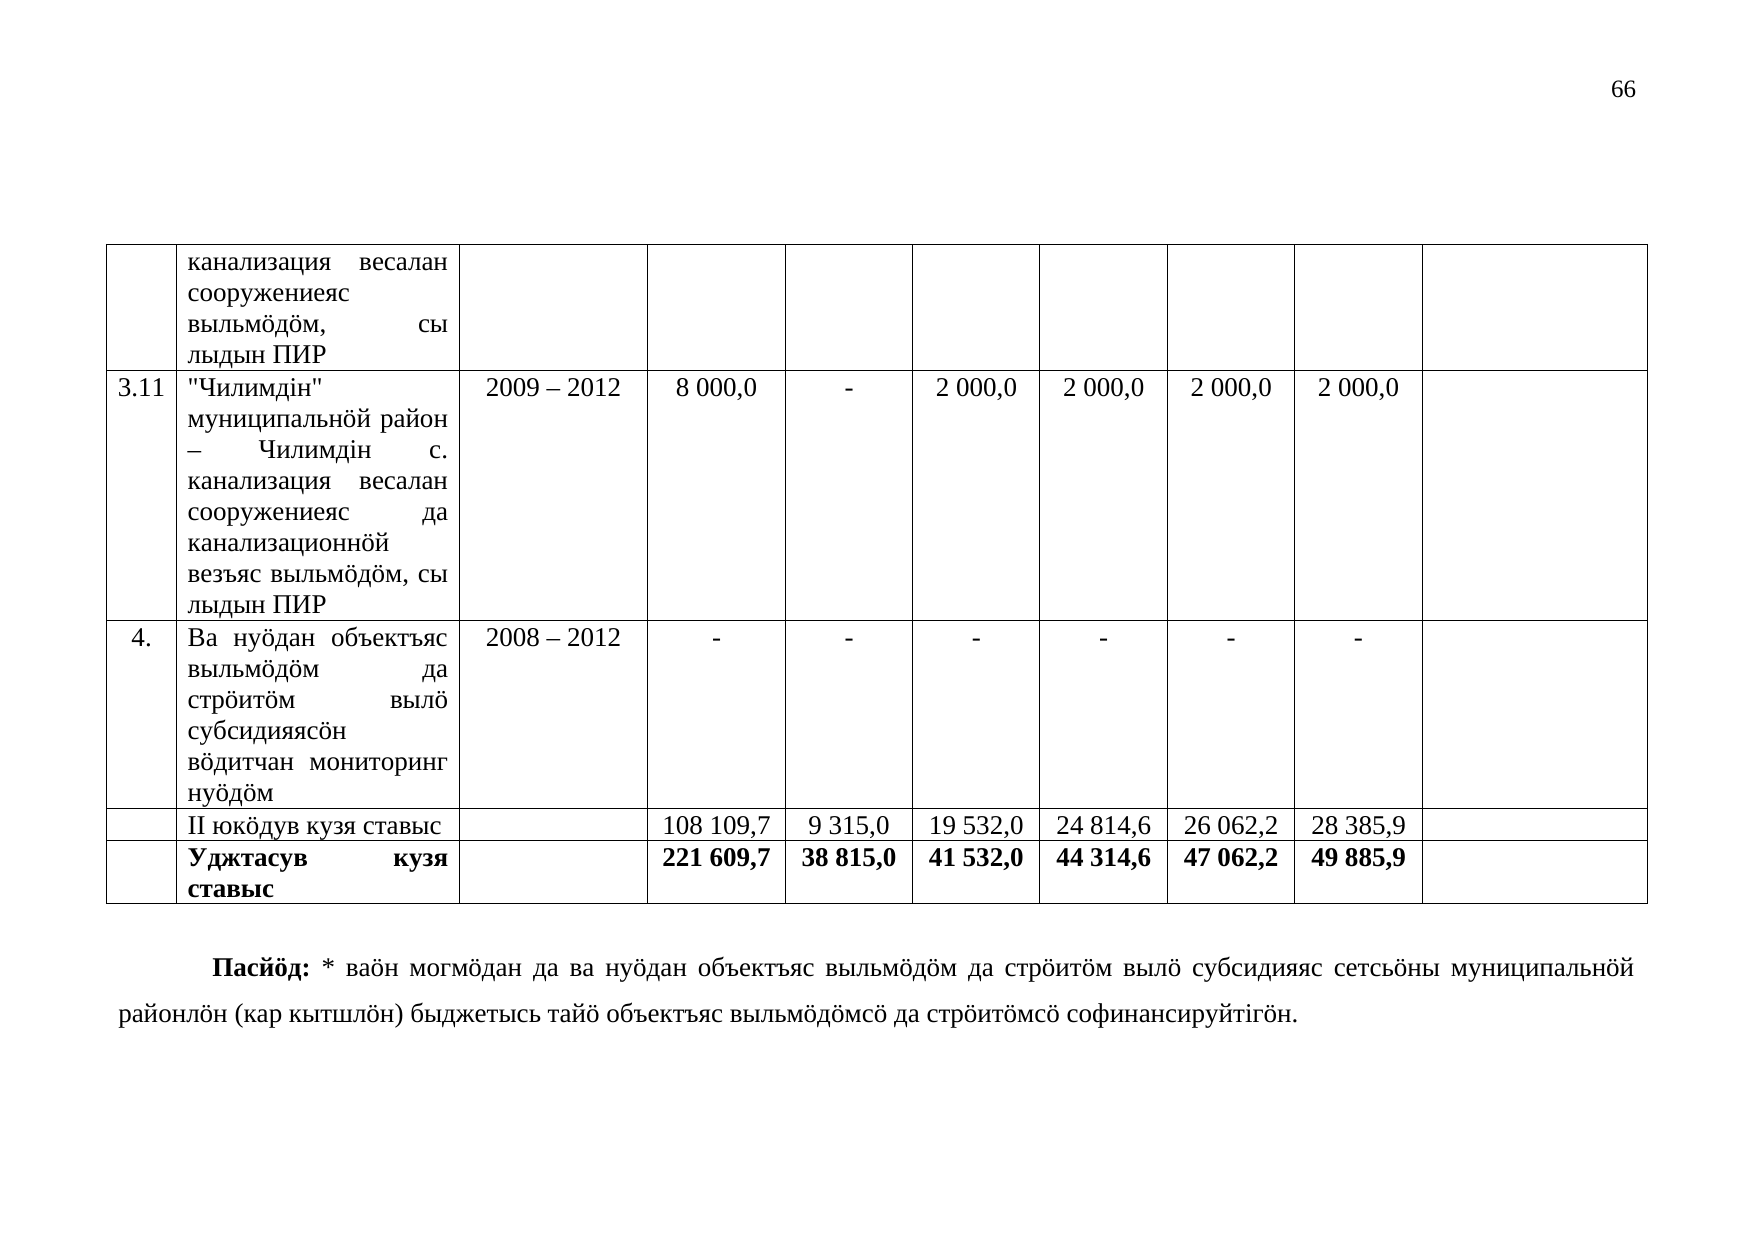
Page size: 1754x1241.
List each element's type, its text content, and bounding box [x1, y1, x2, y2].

table_cell "Чилимдін" муниципальнöй район – Чилимдін с. канализация весалан сооружениеяс да канализационнöй везъяс выльмöдöм, сы лыдын ПИР [177, 371, 459, 620]
table_cell II юкöдув кузя ставыс [177, 809, 459, 840]
table_cell [1423, 371, 1647, 620]
table_cell 2009 – 2012 [460, 371, 647, 620]
table_cell 41 532,0 [913, 841, 1039, 903]
table_cell 26 062,2 [1168, 809, 1294, 840]
table_cell - [913, 621, 1039, 808]
table_cell 2 000,0 [1295, 371, 1422, 620]
table_cell 9 315,0 [786, 809, 912, 840]
table_cell 38 815,0 [786, 841, 912, 903]
table_cell Ва нуöдан объектъяс выльмöдöм да стрöитöм вылö субсидияясöн вöдитчан мониторинг нуöдöм [177, 621, 459, 808]
table_cell [648, 245, 785, 369]
table_cell [107, 809, 176, 840]
table_cell [107, 245, 176, 369]
table_cell 8 000,0 [648, 371, 785, 620]
table_cell Уджтасув кузя ставыс [177, 841, 459, 903]
table_cell [1295, 245, 1422, 369]
table_cell [1040, 245, 1167, 369]
table_cell - [1168, 621, 1294, 808]
table_cell 2 000,0 [913, 371, 1039, 620]
table_cell 47 062,2 [1168, 841, 1294, 903]
table_cell 28 385,9 [1295, 809, 1422, 840]
table_cell [107, 841, 176, 903]
table_cell - [786, 245, 912, 369]
table_cell [460, 245, 647, 369]
table_cell 49 885,9 [1295, 841, 1422, 903]
table_cell [460, 841, 647, 903]
table_cell [1423, 245, 1647, 369]
table_cell 221 609,7 [648, 841, 785, 903]
table_cell 2 000,0 [1168, 371, 1294, 620]
table_cell - [1040, 621, 1167, 808]
table_cell 44 314,6 [1040, 841, 1167, 903]
table_cell [913, 245, 1039, 369]
table_cell [460, 809, 647, 840]
table_cell 2 000,0 [1040, 371, 1167, 620]
table_cell 3.11 [107, 371, 176, 620]
table_cell [1423, 841, 1647, 903]
table_cell - [648, 621, 785, 808]
table_cell [1423, 621, 1647, 808]
table_cell 19 532,0 [913, 809, 1039, 840]
table_cell 24 814,6 [1040, 809, 1167, 840]
table_cell - [1295, 621, 1422, 808]
table_cell 4. [107, 621, 176, 808]
table_cell 2008 – 2012 [460, 621, 647, 808]
table_cell [1168, 245, 1294, 369]
table_cell [1423, 809, 1647, 840]
text Пасйöд: * ваöн могмöдан да ва нуöдан объектъяс выльмöдöм да стрöитöм вылö субсидияяс сетсьöны муниципальнöй районлöн (кар кытшлöн) быджетысь тайö объектъяс выльмöдöмсö да стрöитöмсö софинансируйтігöн. [118, 951, 1636, 1029]
table_cell канализация весалан сооружениеяс выльмöдöм, сы лыдын ПИР [177, 245, 459, 369]
table_cell 108 109,7 [648, 809, 785, 840]
table_cell - [786, 621, 912, 808]
table_cell - [786, 371, 912, 620]
